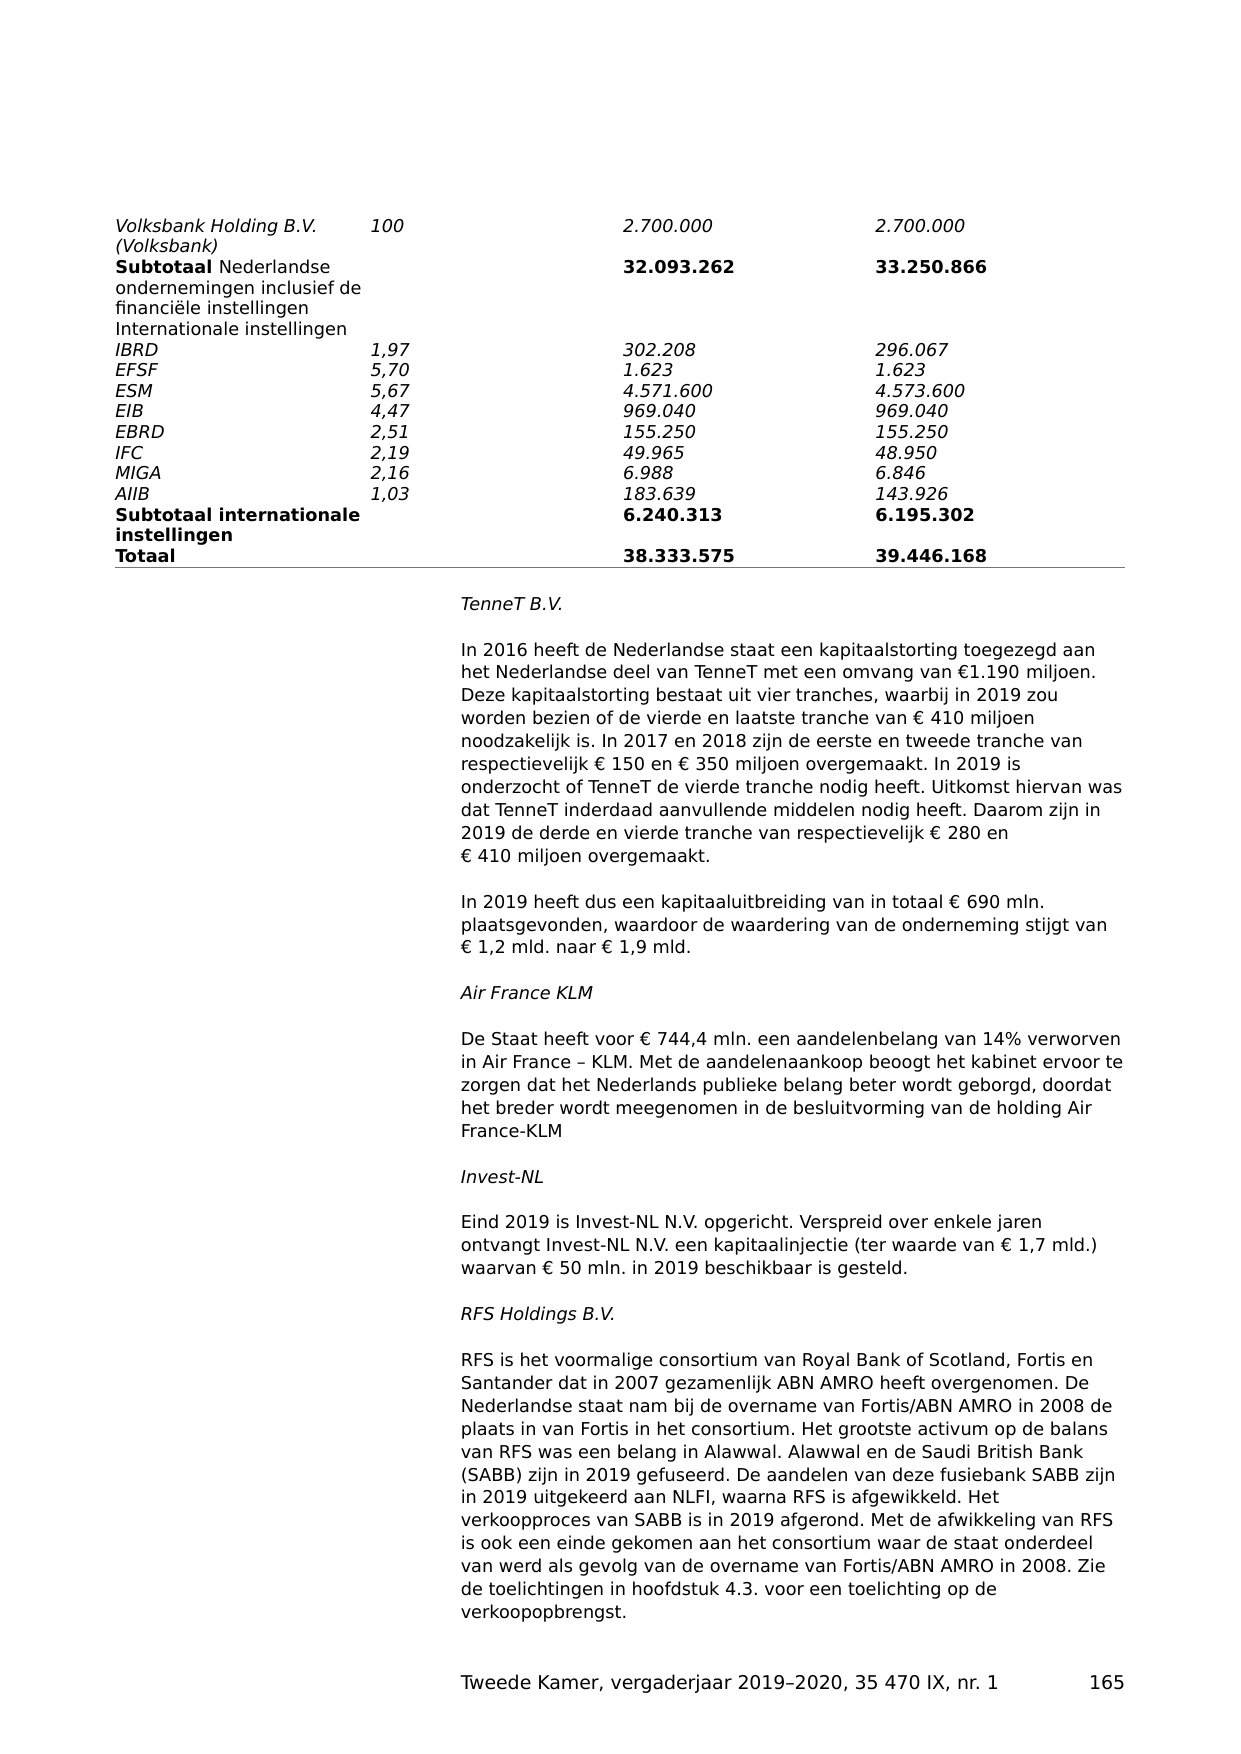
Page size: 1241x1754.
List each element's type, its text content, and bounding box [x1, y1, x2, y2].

table_cell Internationale instellingen [115, 319, 367, 339]
text De Staat heeft voor € 744,4 mln. een aandelenbelang van 14% verworven in Air France – KLM. Met de aandelenaankoop beoogt het kabinet ervoor te zorgen dat het Nederlands publieke belang beter wordt geborgd, doordat het breder wordt meegenomen in de besluitvorming van de holding Air France-KLM [461, 1027, 1125, 1142]
table_cell [368, 319, 620, 339]
table_cell 1,03 [368, 484, 620, 504]
table_cell 6.846 [872, 463, 1125, 484]
table_cell [872, 319, 1125, 339]
table_cell 969.040 [620, 401, 872, 422]
table_cell 1.623 [620, 360, 872, 381]
text Eind 2019 is Invest-NL N.V. opgericht. Verspreid over enkele jaren ontvangt Invest-NL N.V. een kapitaalinjectie (ter waarde van € 1,7 mld.) waarvan € 50 mln. in 2019 beschikbaar is gesteld. [461, 1211, 1125, 1279]
table_cell 6.195.302 [872, 505, 1125, 546]
table_cell 2,16 [368, 463, 620, 484]
table_cell 155.250 [620, 422, 872, 443]
table_cell [368, 505, 620, 546]
table_cell ESM [115, 381, 367, 401]
table_cell Volksbank Holding B.V. (Volksbank) [115, 216, 367, 257]
table_cell 4.573.600 [872, 381, 1125, 401]
table_cell 302.208 [620, 340, 872, 360]
table_cell 296.067 [872, 340, 1125, 360]
table_cell MIGA [115, 463, 367, 484]
table_cell IFC [115, 443, 367, 463]
text RFS Holdings B.V. [461, 1302, 1125, 1325]
table_cell 969.040 [872, 401, 1125, 422]
table_cell 2.700.000 [620, 216, 872, 257]
table_cell [620, 319, 872, 339]
table_cell 32.093.262 [620, 257, 872, 319]
text In 2019 heeft dus een kapitaaluitbreiding van in totaal € 690 mln. plaatsgevonden, waardoor de waardering van de onderneming stijgt van € 1,2 mld. naar € 1,9 mld. [461, 890, 1125, 958]
text Air France KLM [461, 981, 1125, 1004]
table_cell 5,70 [368, 360, 620, 381]
table_cell AIIB [115, 484, 367, 504]
table_cell 49.965 [620, 443, 872, 463]
table_cell [368, 257, 620, 319]
table_header Tabel 68 Deelnemingen (bedragen x € 1.000) [115, 191, 1125, 216]
table_cell 6.240.313 [620, 505, 872, 546]
table_cell Subtotaal Nederlandse ondernemingen inclusief de financiële instellingen [115, 257, 367, 319]
table_cell 6.988 [620, 463, 872, 484]
table_cell 2.700.000 [872, 216, 1125, 257]
table_cell 33.250.866 [872, 257, 1125, 319]
table_cell 1.623 [872, 360, 1125, 381]
table_cell 143.926 [872, 484, 1125, 504]
table_cell EIB [115, 401, 367, 422]
table_cell 2,51 [368, 422, 620, 443]
table_cell 183.639 [620, 484, 872, 504]
table_cell 100 [368, 216, 620, 257]
table_cell 48.950 [872, 443, 1125, 463]
table_cell IBRD [115, 340, 367, 360]
table_cell 1,97 [368, 340, 620, 360]
table_cell 38.333.575 [620, 546, 872, 566]
text Invest-NL [461, 1165, 1125, 1188]
table_cell EBRD [115, 422, 367, 443]
table_cell 4,47 [368, 401, 620, 422]
table_cell [368, 546, 620, 566]
text RFS is het voormalige consortium van Royal Bank of Scotland, Fortis en Santander dat in 2007 gezamenlijk ABN AMRO heeft overgenomen. De Nederlandse staat nam bij de overname van Fortis/ABN AMRO in 2008 de plaats in van Fortis in het consortium. Het grootste activum op de balans van RFS was een belang in Alawwal. Alawwal en de Saudi British Bank (SABB) zijn in 2019 gefuseerd. De aandelen van deze fusiebank SABB zijn in 2019 uitgekeerd aan NLFI, waarna RFS is afgewikkeld. Het verkoopproces van SABB is in 2019 afgerond. Met de afwikkeling van RFS is ook een einde gekomen aan het consortium waar de staat onderdeel van werd als gevolg van de overname van Fortis/ABN AMRO in 2008. Zie de toelichtingen in hoofdstuk 4.3. voor een toelichting op de verkoopopbrengst. [461, 1348, 1125, 1623]
table_cell 155.250 [872, 422, 1125, 443]
table_cell Totaal [115, 546, 367, 566]
text In 2016 heeft de Nederlandse staat een kapitaalstorting toegezegd aan het Nederlandse deel van TenneT met een omvang van €1.190 miljoen. Deze kapitaalstorting bestaat uit vier tranches, waarbij in 2019 zou worden bezien of de vierde en laatste tranche van € 410 miljoen noodzakelijk is. In 2017 en 2018 zijn de eerste en tweede tranche van respectievelijk € 150 en € 350 miljoen overgemaakt. In 2019 is onderzocht of TenneT de vierde tranche nodig heeft. Uitkomst hiervan was dat TenneT inderdaad aanvullende middelen nodig heeft. Daarom zijn in 2019 de derde en vierde tranche van respectievelijk € 280 en € 410 miljoen overgemaakt. [461, 638, 1125, 867]
table_cell Subtotaal internationale instellingen [115, 505, 367, 546]
table_cell 2,19 [368, 443, 620, 463]
table_cell 39.446.168 [872, 546, 1125, 566]
text TenneT B.V. [461, 592, 1125, 615]
table_cell 5,67 [368, 381, 620, 401]
table_cell 4.571.600 [620, 381, 872, 401]
table_cell EFSF [115, 360, 367, 381]
